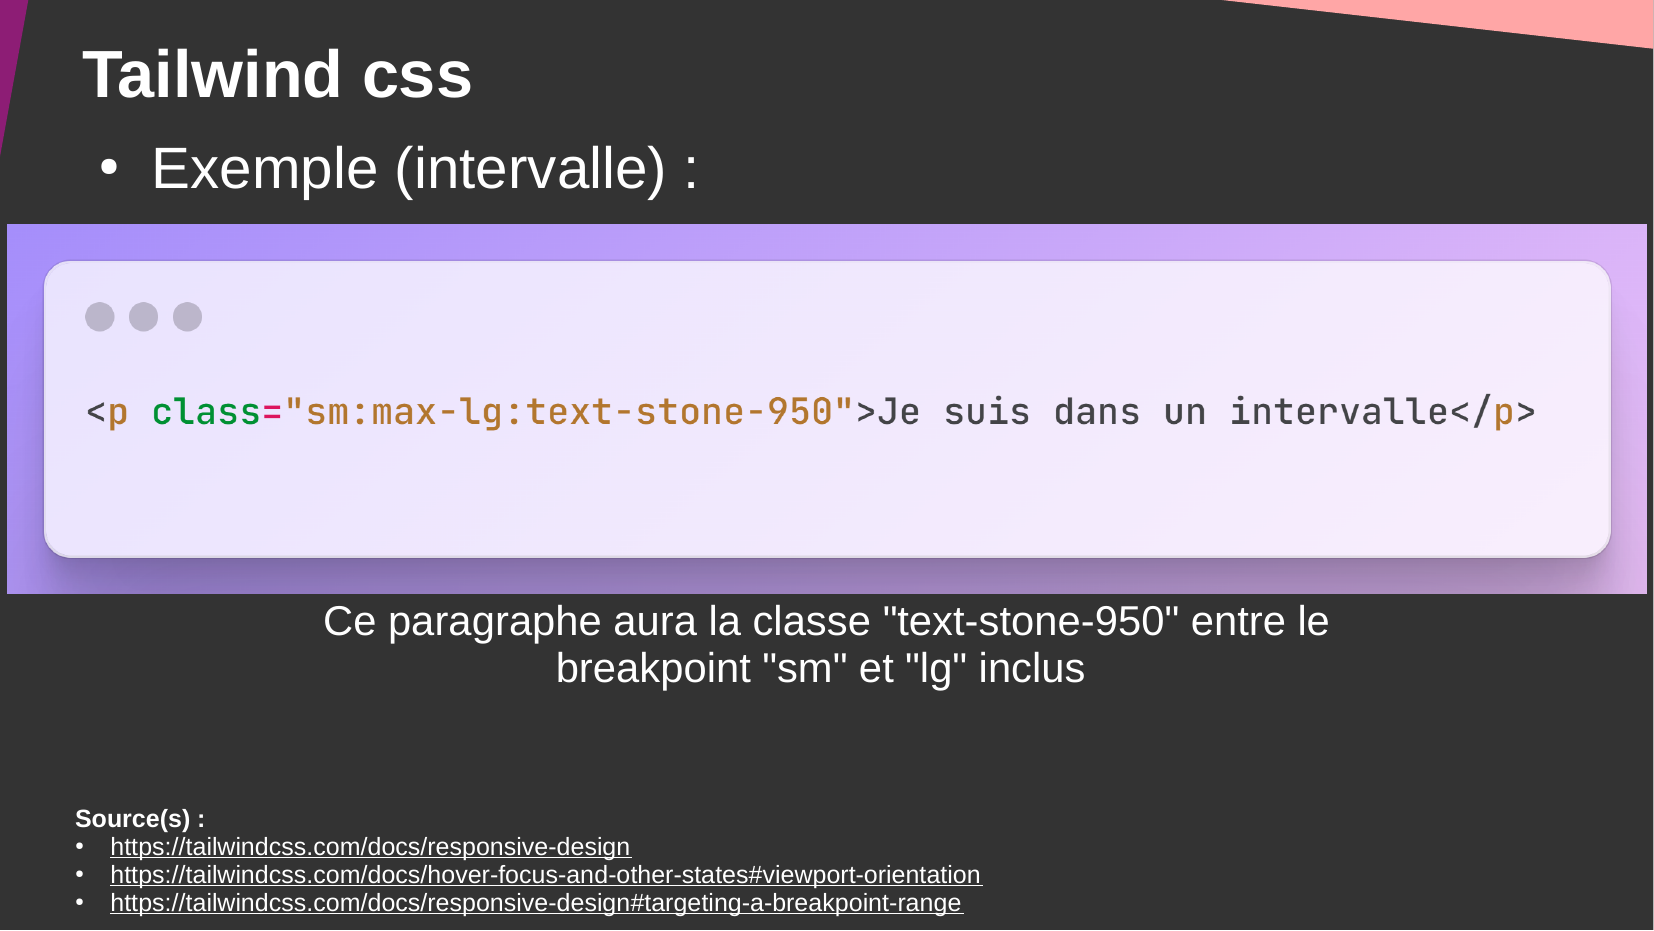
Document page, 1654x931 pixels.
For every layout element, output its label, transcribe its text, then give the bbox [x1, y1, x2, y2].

title Tailwind css [82, 37, 1571, 122]
text_box Source(s) : https://tailwindcss.com/docs/responsive-design https://tailwindcss.com/docs/hover-focus-and-other-states#viewport-orientation https://tailwindcss.com/docs/responsive-design#targeting-a-breakpoint-range [60, 797, 1546, 925]
list Exemple (intervalle) : [80, 135, 1605, 213]
text_box [0, 0, 29, 157]
text_box Ce paragraphe aura la classe "text-stone-950" entre le breakpoint "sm" et "lg" inclus [253, 594, 1400, 699]
picture [7, 224, 1647, 594]
text_box [1221, 0, 1654, 49]
